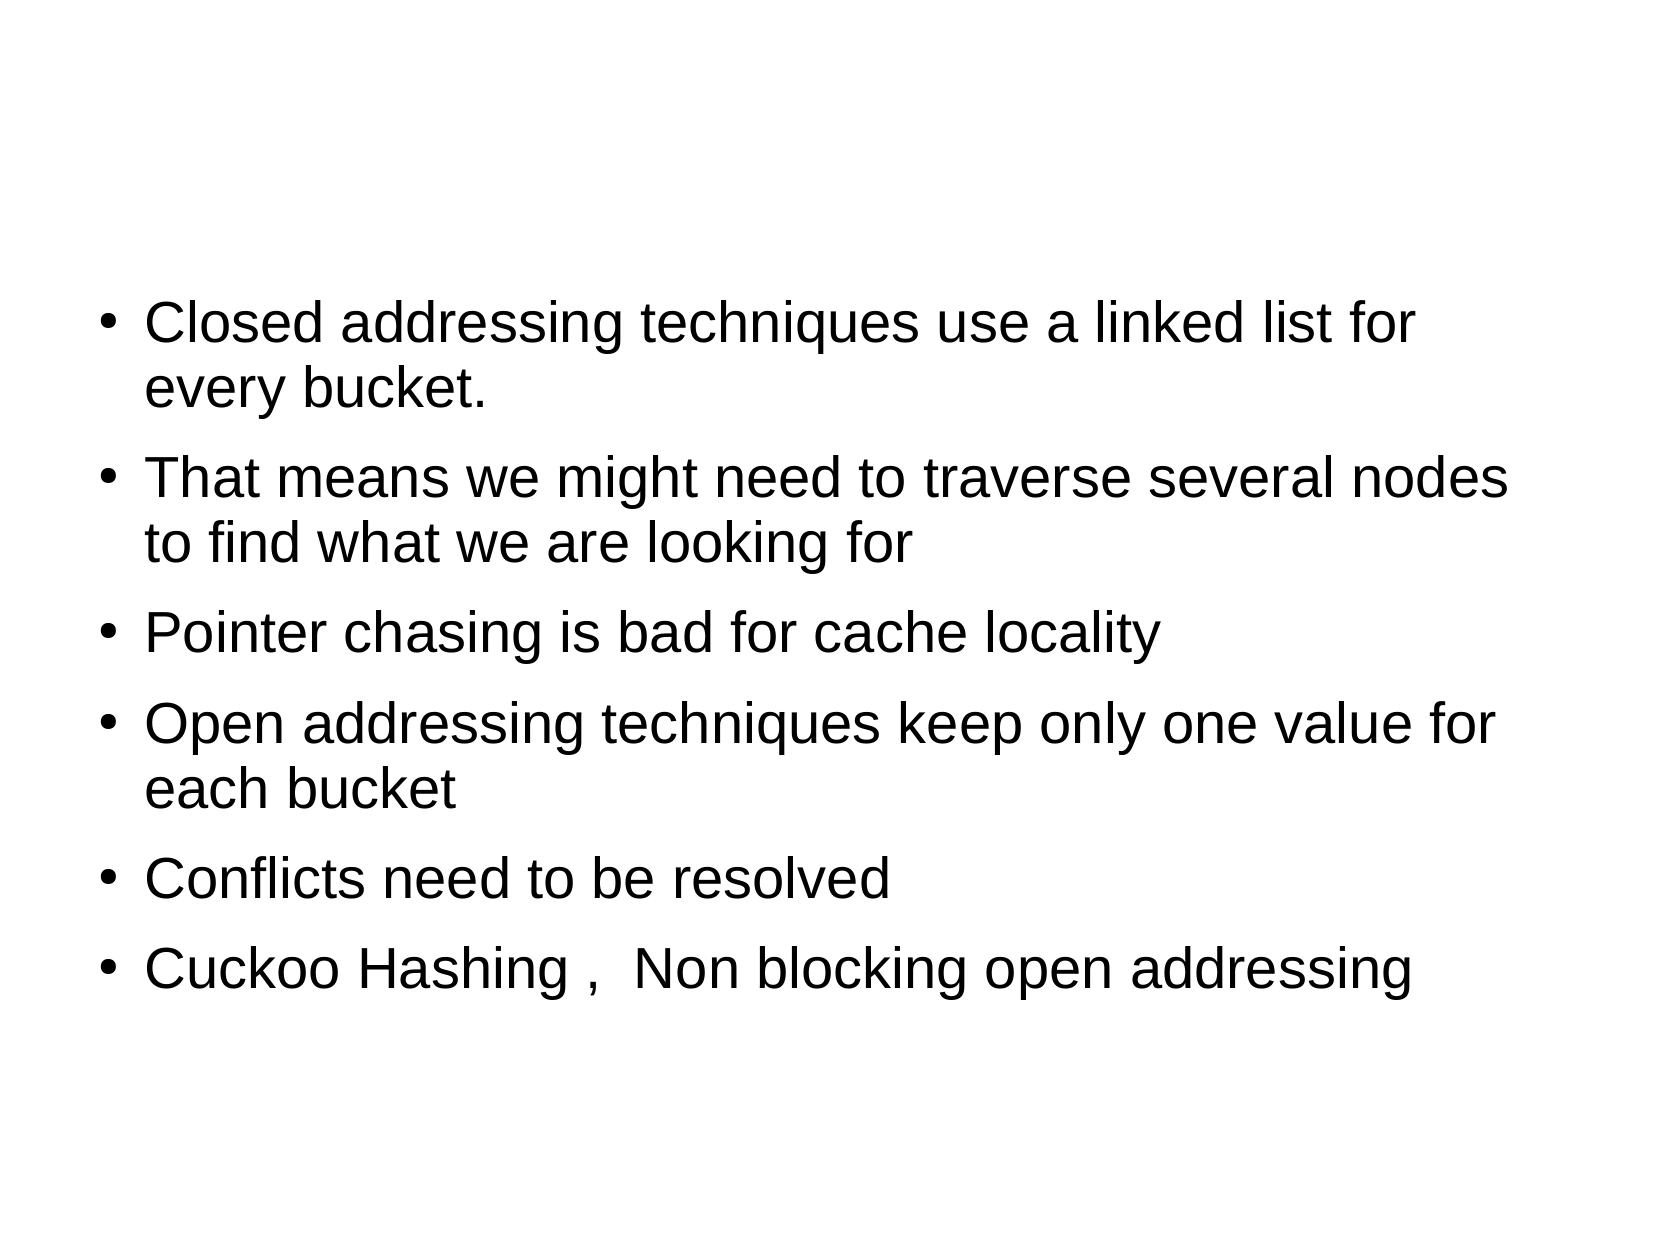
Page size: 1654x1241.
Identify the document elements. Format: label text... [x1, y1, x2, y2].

list Closed addressing techniques use a linked list for every bucket. That means we might need to traverse several nodes to find what we are looking for Pointer chasing is bad for cache locality Open addressing techniques keep only one value for each bucket Conflicts need to be resolved Cuckoo Hashing , Non blocking open addressing [82, 290, 1571, 1010]
